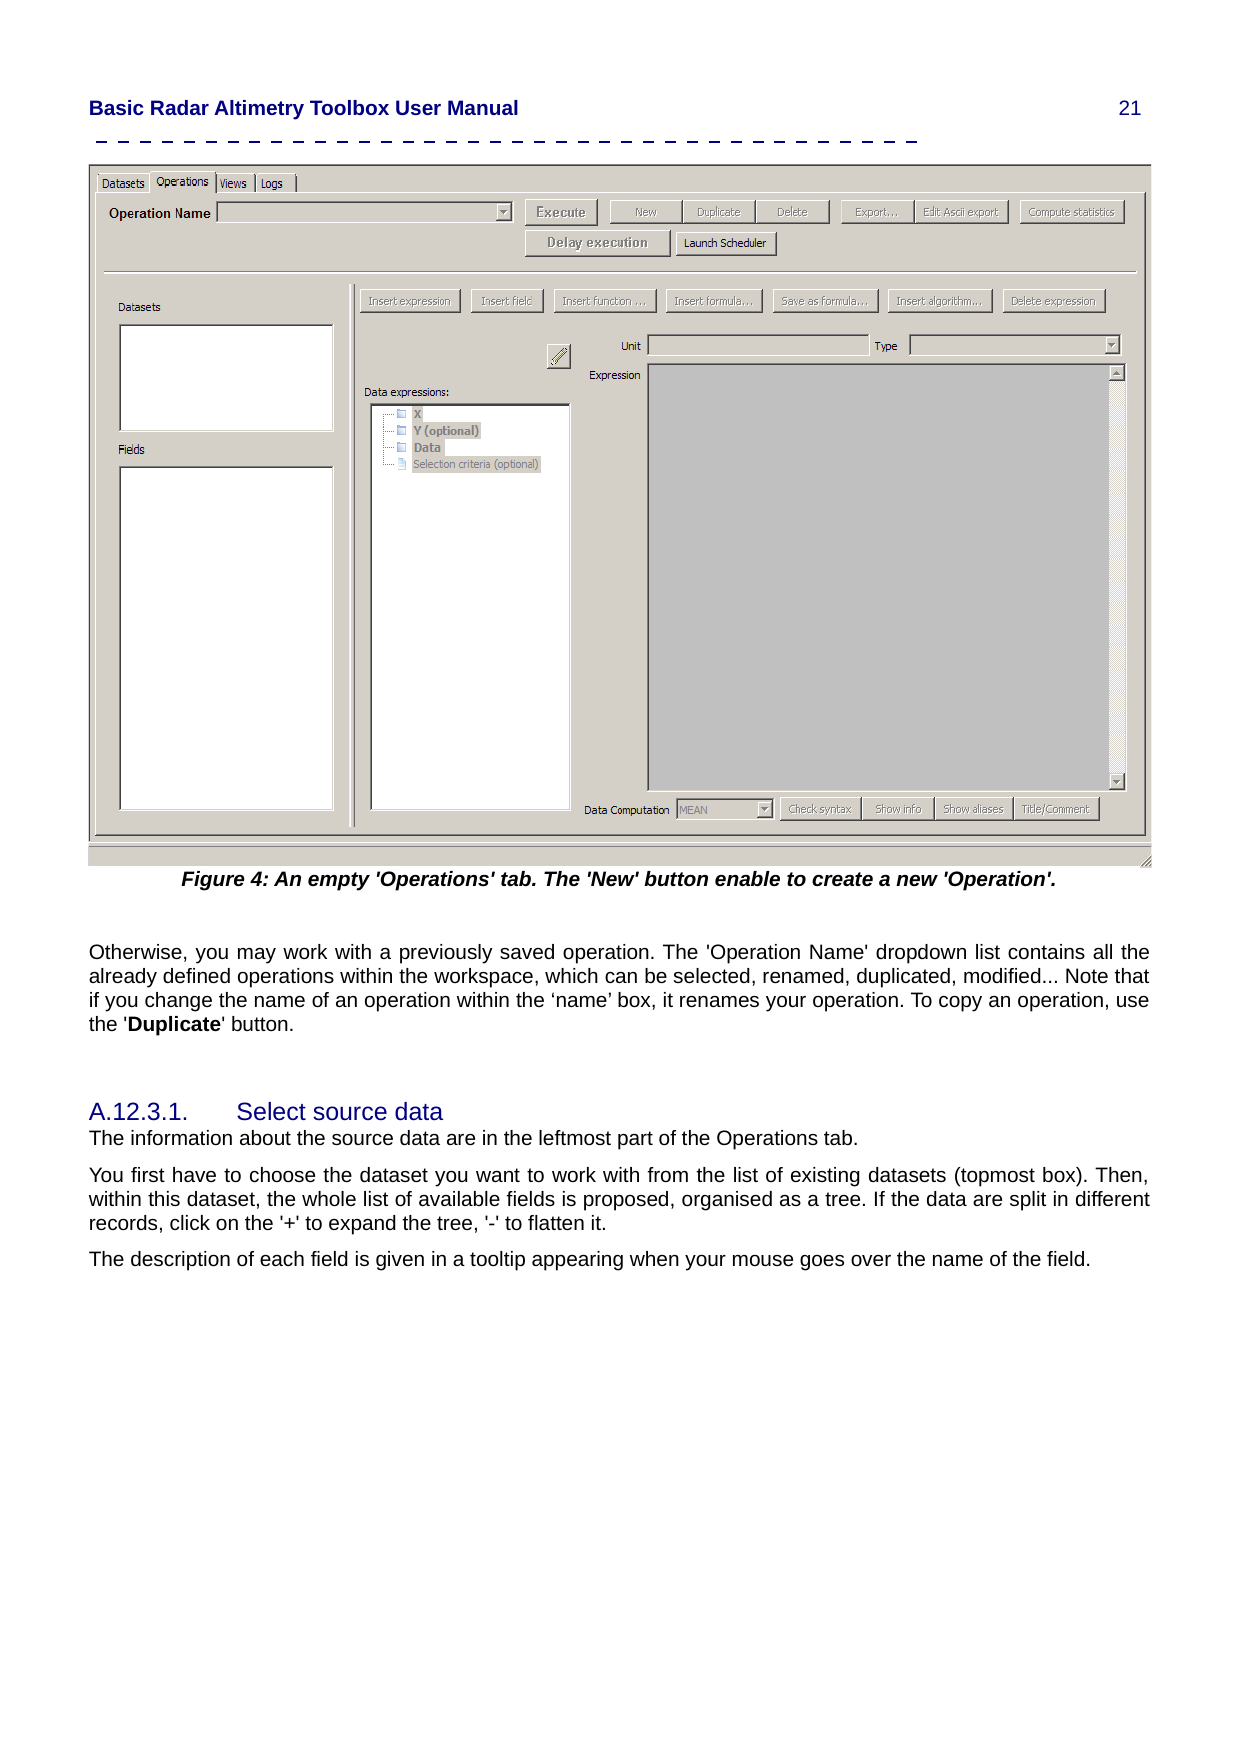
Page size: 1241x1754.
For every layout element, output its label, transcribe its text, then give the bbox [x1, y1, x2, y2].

subtitle Select source data [88, 1097, 1152, 1126]
text You first have to choose the dataset you want to work with from the list of existing datasets (topmost box). Then, within this dataset, the whole list of available fields is proposed, organised as a tree. If the data are split in different records, click on the '+' to expand the tree, '-' to flatten it. [88, 1163, 1152, 1234]
text Otherwise, you may work with a previously saved operation. The 'Operation Name' dropdown list contains all the already defined operations within the workspace, which can be selected, renamed, duplicated, modified... Note that if you change the name of an operation within the ‘name’ box, it renames your operation. To copy an operation, use the 'Duplicate' button. [88, 940, 1152, 1036]
text Figure 4: An empty 'Operations' tab. The 'New' button enable to create a new 'Operation'. [88, 868, 1152, 891]
text The information about the source data are in the leftmost part of the Operations tab. [88, 1126, 1152, 1150]
text The description of each field is given in a tooltip appearing when your mouse goes over the name of the field. [88, 1247, 1152, 1271]
